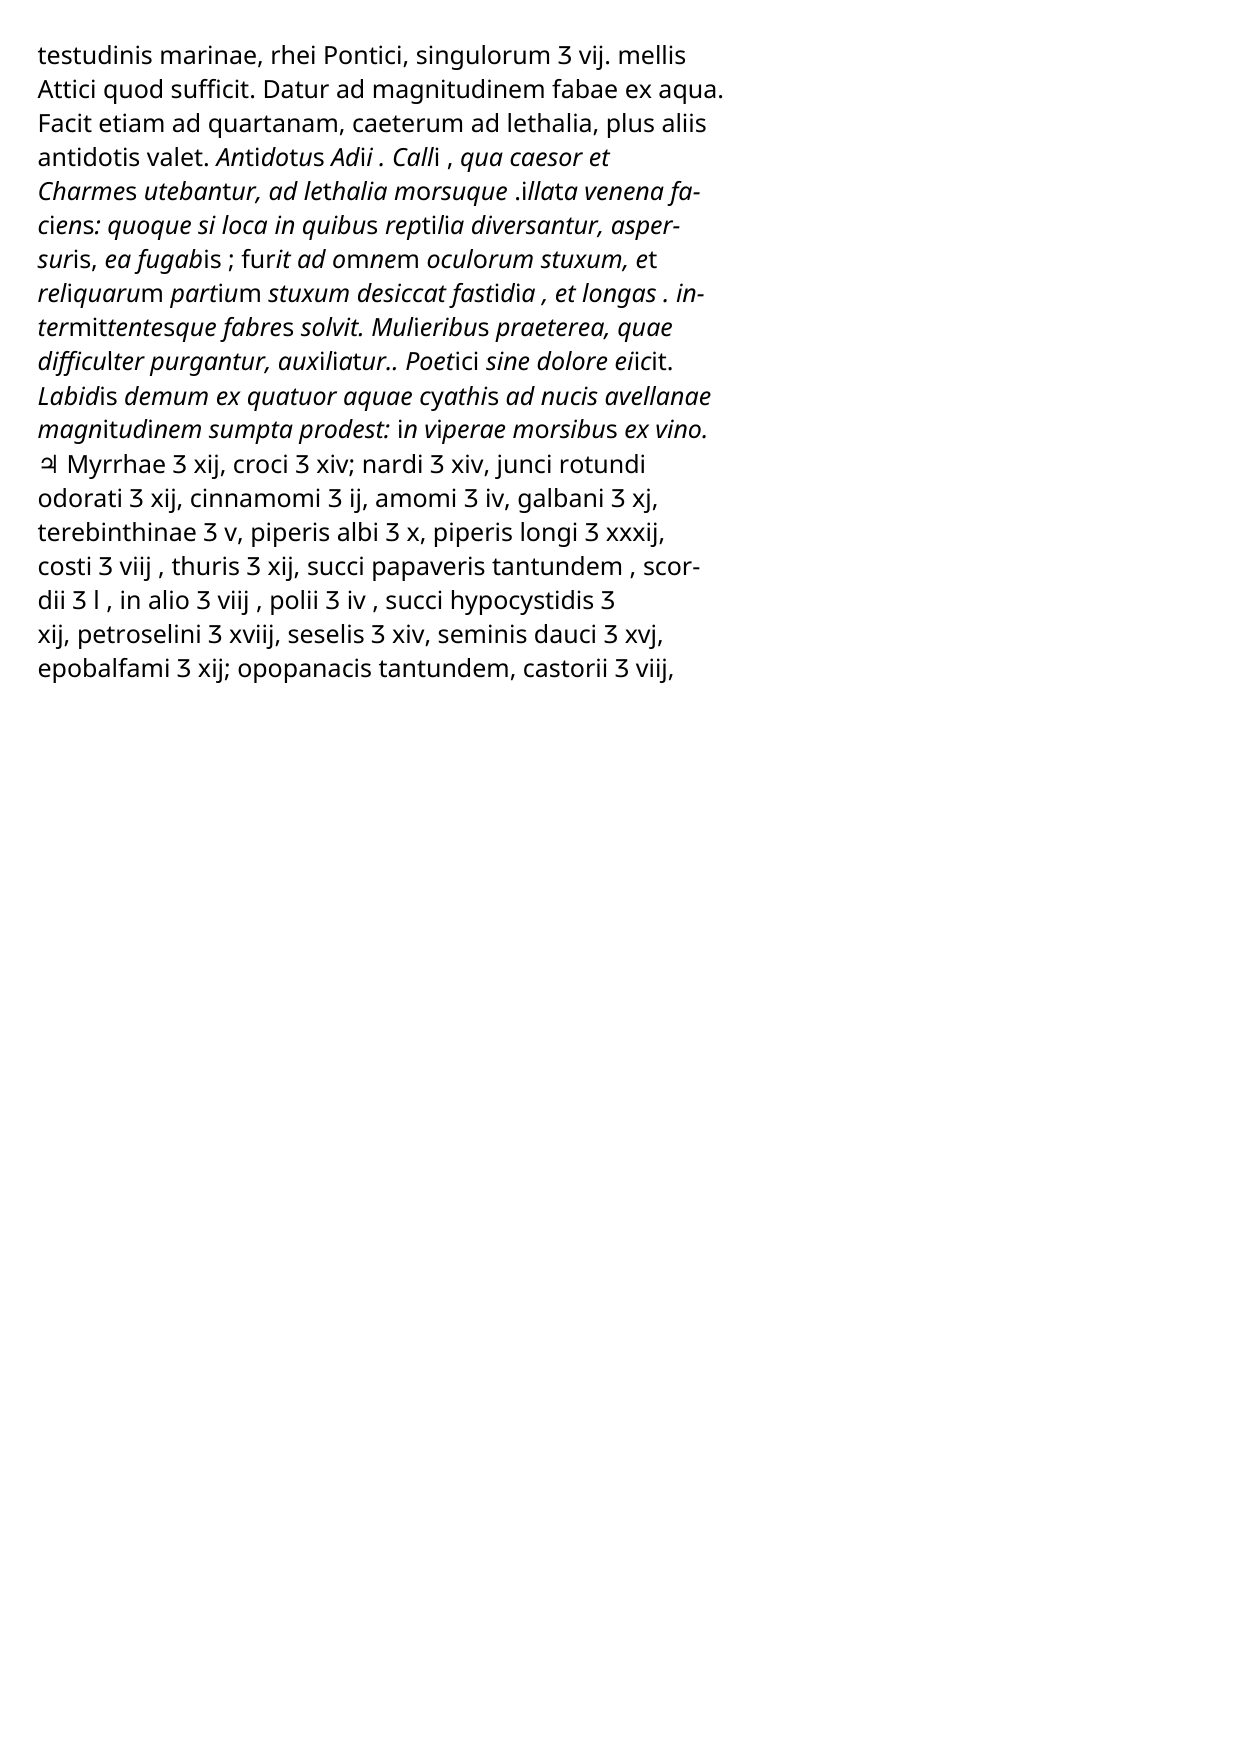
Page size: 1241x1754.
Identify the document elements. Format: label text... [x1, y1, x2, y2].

text testudinis marinae, rhei Pontici, singulorum Ʒ vij. mellis Attici quod sufficit. Datur ad magnitudinem fabae ex aqua. Facit etiam ad quartanam, caeterum ad lethalia, plus aliis antidotis valet. Antidotus Adii . Calli , qua caesor et Charmes utebantur, ad lethalia morsuque .illata venena fa- ciens: quoque si loca in quibus reptilia diversantur, asper- suris, ea fugabis ; furit ad omnem oculorum stuxum, et reliquarum partium stuxum desiccat fastidia , et longas . in- termittentesque fabres solvit. Mulieribus praeterea, quae difficulter purgantur, auxiliatur.. Poetici sine dolore eiicit. Labidis demum ex quatuor aquae cyathis ad nucis avellanae magnitudinem sumpta prodest: in viperae morsibus ex vino. ♃ Myrrhae Ʒ xij, croci Ʒ xiv; nardi Ʒ xiv, junci rotundi odorati Ʒ xij, cinnamomi Ʒ ij, amomi Ʒ iv, galbani Ʒ xj, terebinthinae Ʒ v, piperis albi Ʒ x, piperis longi Ʒ xxxij, costi Ʒ viij , thuris Ʒ xij, succi papaveris tantundem , scor- dii Ʒ l , in alio Ʒ viij , polii Ʒ iv , succi hypocystidis Ʒ xij, petroselini Ʒ xviij, seselis Ʒ xiv, seminis dauci Ʒ xvj, epobalfami Ʒ xij; opopanacis tantundem, castorii Ʒ viij, [37, 37, 1203, 685]
